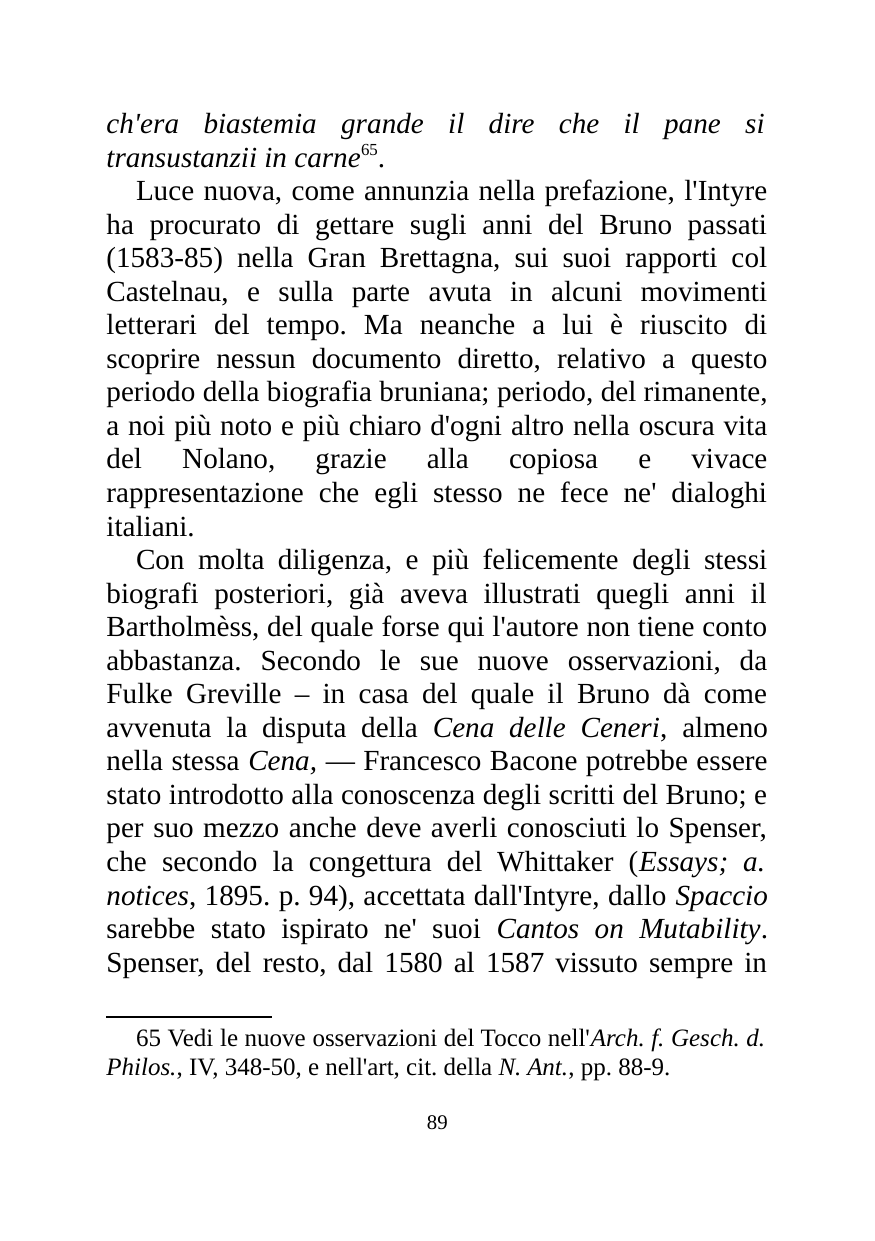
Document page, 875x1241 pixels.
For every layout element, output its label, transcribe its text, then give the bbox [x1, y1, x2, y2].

text ch'era biastemia grande il dire che il pane si transustanzii in carne. [106, 106, 768, 173]
text Con molta diligenza, e più felicemente degli stessi biografi posteriori, già aveva illustrati quegli anni il Bartholmèss, del quale forse qui l'autore non tiene conto abbastanza. Secondo le sue nuove osservazioni, da Fulke Greville – in casa del quale il Bruno dà come avvenuta la disputa della Cena delle Ceneri, almeno nella stessa Cena, — Francesco Bacone potrebbe essere stato introdotto alla conoscenza degli scritti del Bruno; e per suo mezzo anche deve averli conosciuti lo Spenser, che secondo la congettura del Whittaker (Essays; a. notices, 1895. p. 94), accettata dall'Intyre, dallo Spaccio sarebbe stato ispirato ne' suoi Cantos on Mutability. Spenser, del resto, dal 1580 al 1587 vissuto sempre in [106, 542, 768, 978]
text Vedi le nuove osservazioni del Tocco nell'Arch. f. Gesch. d. Philos., IV, 348-50, e nell'art, cit. della N. Ant., pp. 88-9. [106, 1023, 768, 1080]
text Luce nuova, come annunzia nella prefazione, l'Intyre ha procurato di gettare sugli anni del Bruno passati (1583-85) nella Gran Brettagna, sui suoi rapporti col Castelnau, e sulla parte avuta in alcuni movimenti letterari del tempo. Ma neanche a lui è riuscito di scoprire nessun documento diretto, relativo a questo periodo della biografia bruniana; periodo, del rimanente, a noi più noto e più chiaro d'ogni altro nella oscura vita del Nolano, grazie alla copiosa e vivace rappresentazione che egli stesso ne fece ne' dialoghi italiani. [106, 173, 768, 542]
